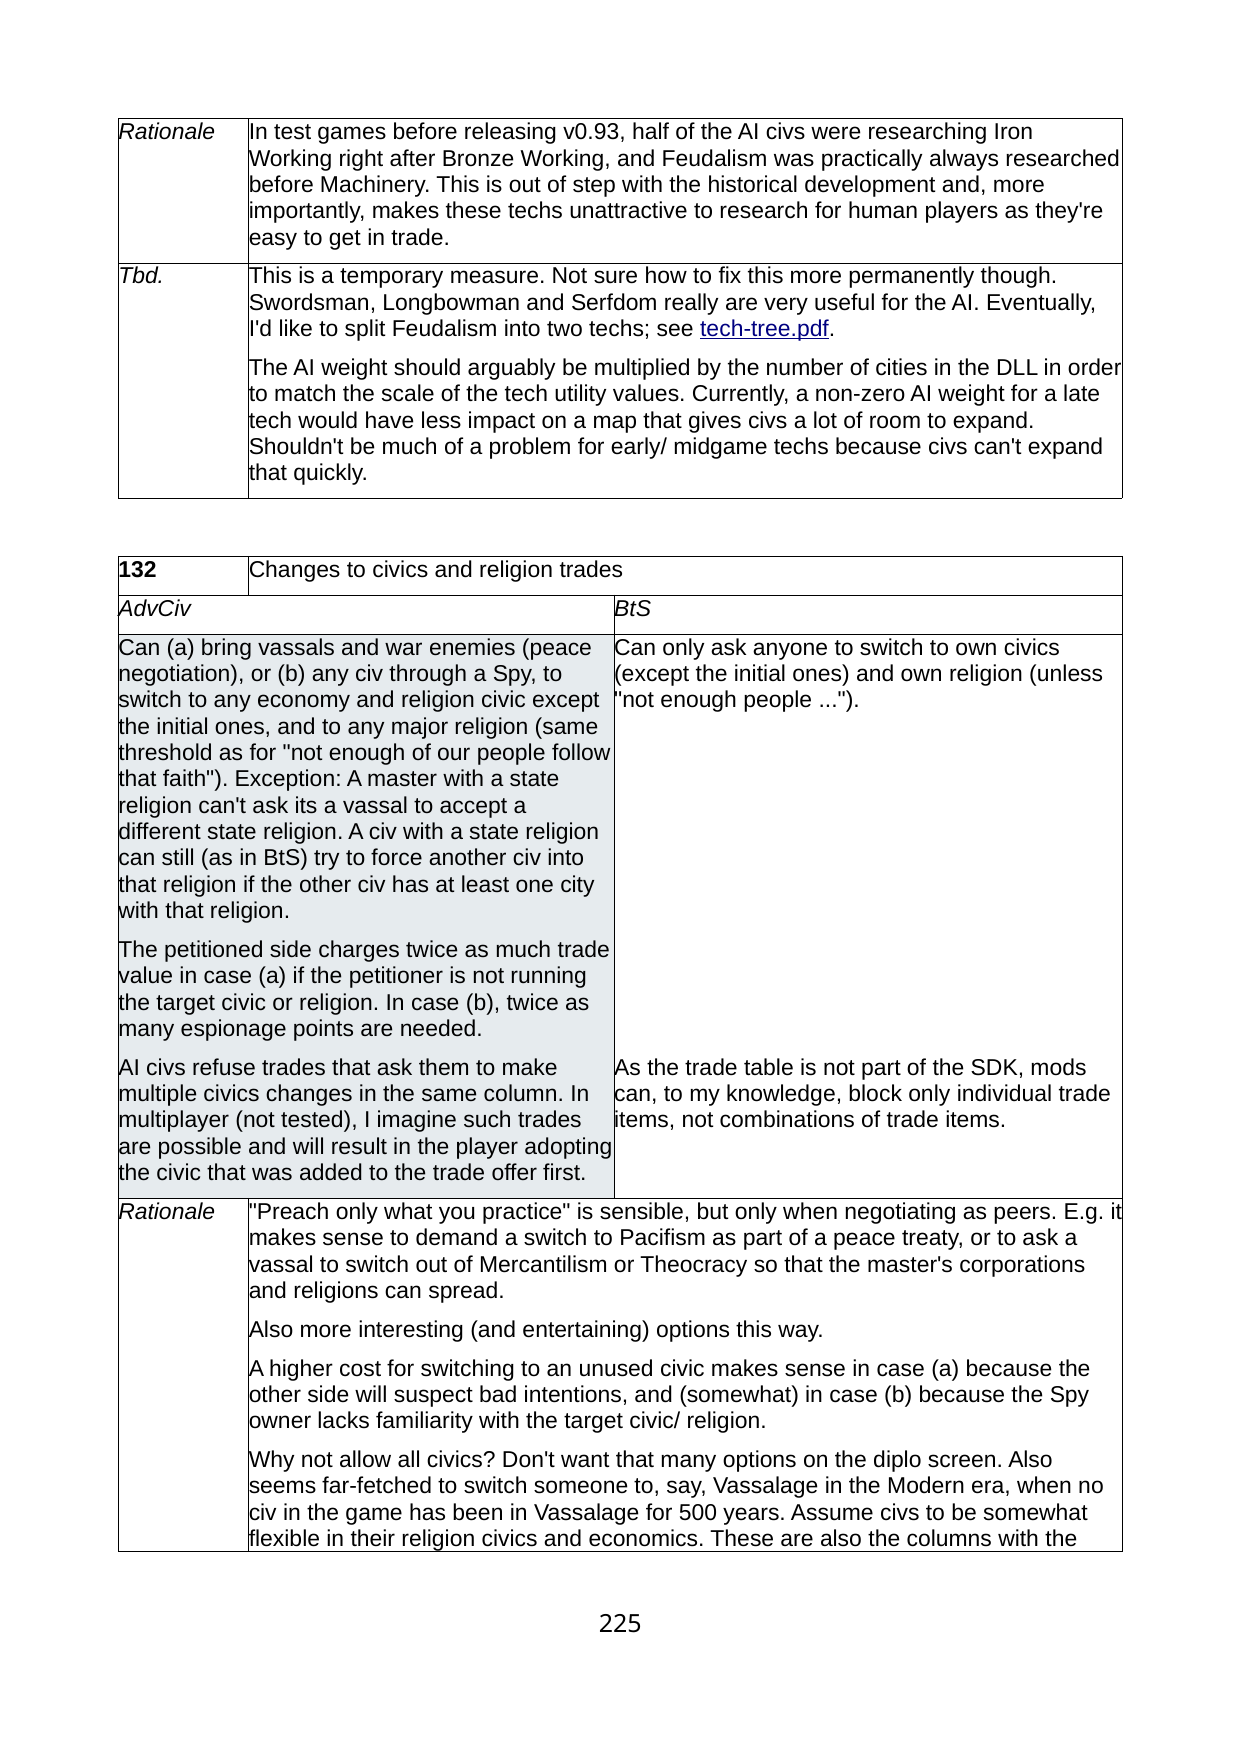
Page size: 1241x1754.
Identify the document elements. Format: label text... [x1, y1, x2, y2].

table_cell "Preach only what you practice" is sensible, but only when negotiating as peers. E.g. it makes sense to demand a switch to Pacifism as part of a peace treaty, or to ask a vassal to switch out of Mercantilism or Theocracy so that the master's corporations and religions can spread. Also more interesting (and entertaining) options this way. A higher cost for switching to an unused civic makes sense in case (a) because the other side will suspect bad intentions, and (somewhat) in case (b) because the Spy owner lacks familiarity with the target civic/ religion. Why not allow all civics? Don't want that many options on the diplo screen. Also seems far-fetched to switch someone to, say, Vassalage in the Modern era, when no civ in the game has been in Vassalage for 500 years. Assume civs to be somewhat flexible in their religion civics and economics. These are also the columns with the [249, 1199, 1122, 1551]
table_cell AdvCiv [119, 596, 614, 633]
table_cell In test games before releasing v0.93, half of the AI civs were researching Iron Working right after Bronze Working, and Feudalism was practically always researched before Machinery. This is out of step with the historical development and, more importantly, makes these techs unattractive to research for human players as they're easy to get in trade. [249, 119, 1122, 262]
table_cell Can (a) bring vassals and war enemies (peace negotiation), or (b) any civ through a Spy, to switch to any economy and religion civic except the initial ones, and to any major religion (same threshold as for "not enough of our people follow that faith"). Exception: A master with a state religion can't ask its a vassal to accept a different state religion. A civ with a state religion can still (as in BtS) try to force another civ into that religion if the other civ has at least one city with that religion. The petitioned side charges twice as much trade value in case (a) if the petitioner is not running the target civic or religion. In case (b), twice as many espionage points are needed. AI civs refuse trades that ask them to make multiple civics changes in the same column. In multiplayer (not tested), I imagine such trades are possible and will result in the player adopting the civic that was added to the trade offer first. [119, 635, 614, 1198]
table_cell Rationale [119, 1199, 248, 1551]
table_cell BtS [615, 596, 1122, 633]
table_cell Rationale [119, 119, 248, 262]
table_cell Tbd. [119, 264, 248, 498]
table_cell This is a temporary measure. Not sure how to fix this more permanently though. Swordsman, Longbowman and Serfdom really are very useful for the AI. Eventually, I'd like to split Feudalism into two techs; see tech-tree.pdf. The AI weight should arguably be multiplied by the number of cities in the DLL in order to match the scale of the tech utility values. Currently, a non-zero AI weight for a late tech would have less impact on a map that gives civs a lot of room to expand. Shouldn't be much of a problem for early/ midgame techs because civs can't expand that quickly. [249, 264, 1122, 498]
table_header 132 [119, 557, 248, 594]
table_cell Can only ask anyone to switch to own civics (except the initial ones) and own religion (unless "not enough people ..."). As the trade table is not part of the SDK, mods can, to my knowledge, block only individual trade items, not combinations of trade items. [615, 635, 1122, 1198]
table_header Changes to civics and religion trades [249, 557, 1122, 594]
